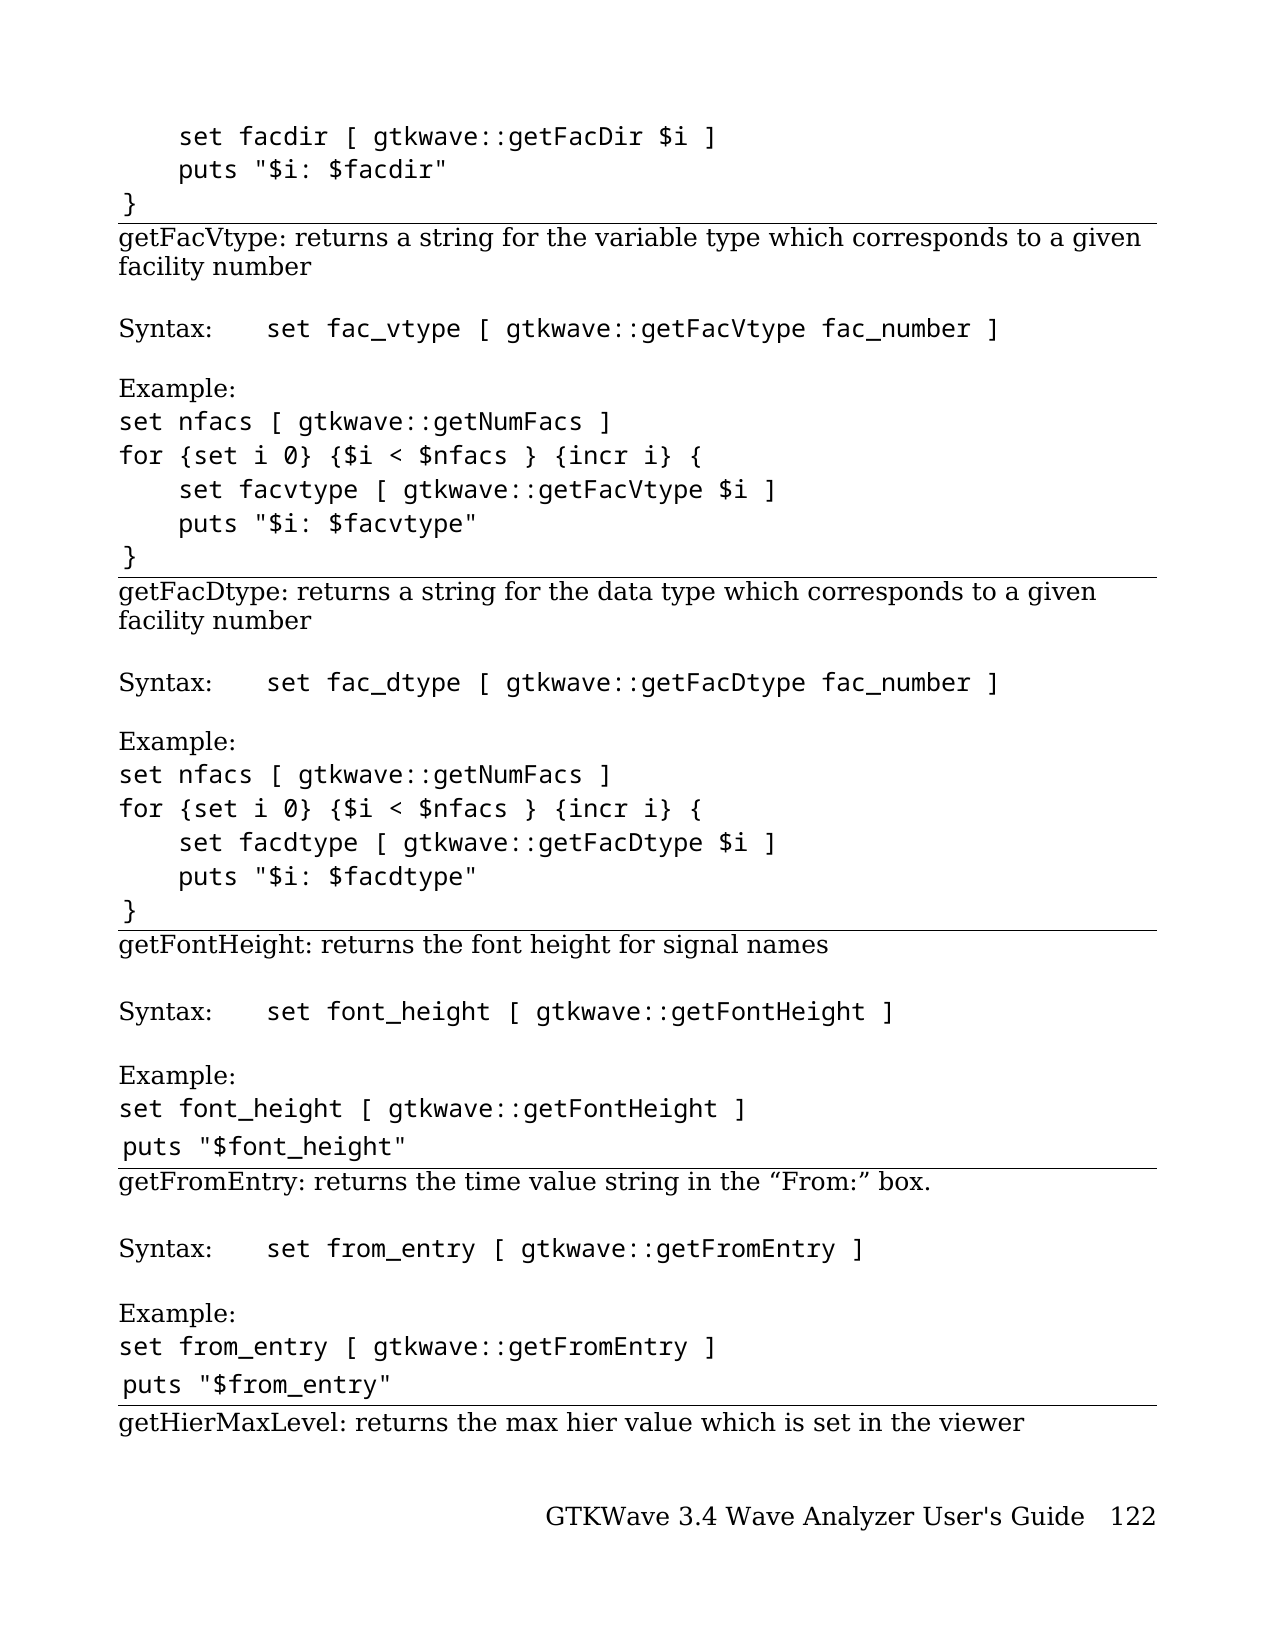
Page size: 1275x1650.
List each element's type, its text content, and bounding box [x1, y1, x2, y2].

text set font_height [ gtkwave::getFontHeight ] [118, 1091, 1157, 1125]
text Syntax: set fac_vtype [ gtkwave::getFacVtype fac_number ] [118, 311, 1157, 345]
text Syntax: set fac_dtype [ gtkwave::getFacDtype fac_number ] [118, 664, 1157, 698]
text puts "$i: $facdtype" [118, 859, 1157, 893]
text Syntax: set font_height [ gtkwave::getFontHeight ] [118, 993, 1157, 1027]
text set from_entry [ gtkwave::getFromEntry ] [118, 1328, 1157, 1362]
text getFacVtype: returns a string for the variable type which corresponds to a given facility number [118, 224, 1157, 282]
text Example: [118, 727, 1157, 757]
text getFromEntry: returns the time value string in the “From:” box. [118, 1169, 1157, 1197]
text } [118, 893, 1157, 930]
text Example: [118, 1061, 1157, 1091]
text getFacDtype: returns a string for the data type which corresponds to a given facility number [118, 578, 1157, 635]
text getHierMaxLevel: returns the max hier value which is set in the viewer [118, 1406, 1157, 1439]
text set facvtype [ gtkwave::getFacVtype $i ] [118, 471, 1157, 506]
text Syntax: set from_entry [ gtkwave::getFromEntry ] [118, 1231, 1157, 1265]
text set nfacs [ gtkwave::getNumFacs ] [118, 757, 1157, 791]
text } [118, 539, 1157, 577]
text Example: [118, 1299, 1157, 1328]
text puts "$i: $facvtype" [118, 506, 1157, 539]
text set facdir [ gtkwave::getFacDir $i ] [118, 118, 1157, 152]
text for {set i 0} {$i < $nfacs } {incr i} { [118, 437, 1157, 471]
text puts "$i: $facdir" [118, 152, 1157, 186]
text puts "$font_height" [118, 1125, 1157, 1168]
text getFontHeight: returns the font height for signal names [118, 931, 1157, 959]
text set nfacs [ gtkwave::getNumFacs ] [118, 403, 1157, 437]
text for {set i 0} {$i < $nfacs } {incr i} { [118, 791, 1157, 825]
text set facdtype [ gtkwave::getFacDtype $i ] [118, 825, 1157, 859]
text puts "$from_entry" [118, 1362, 1157, 1405]
text } [118, 186, 1157, 223]
text Example: [118, 374, 1157, 403]
